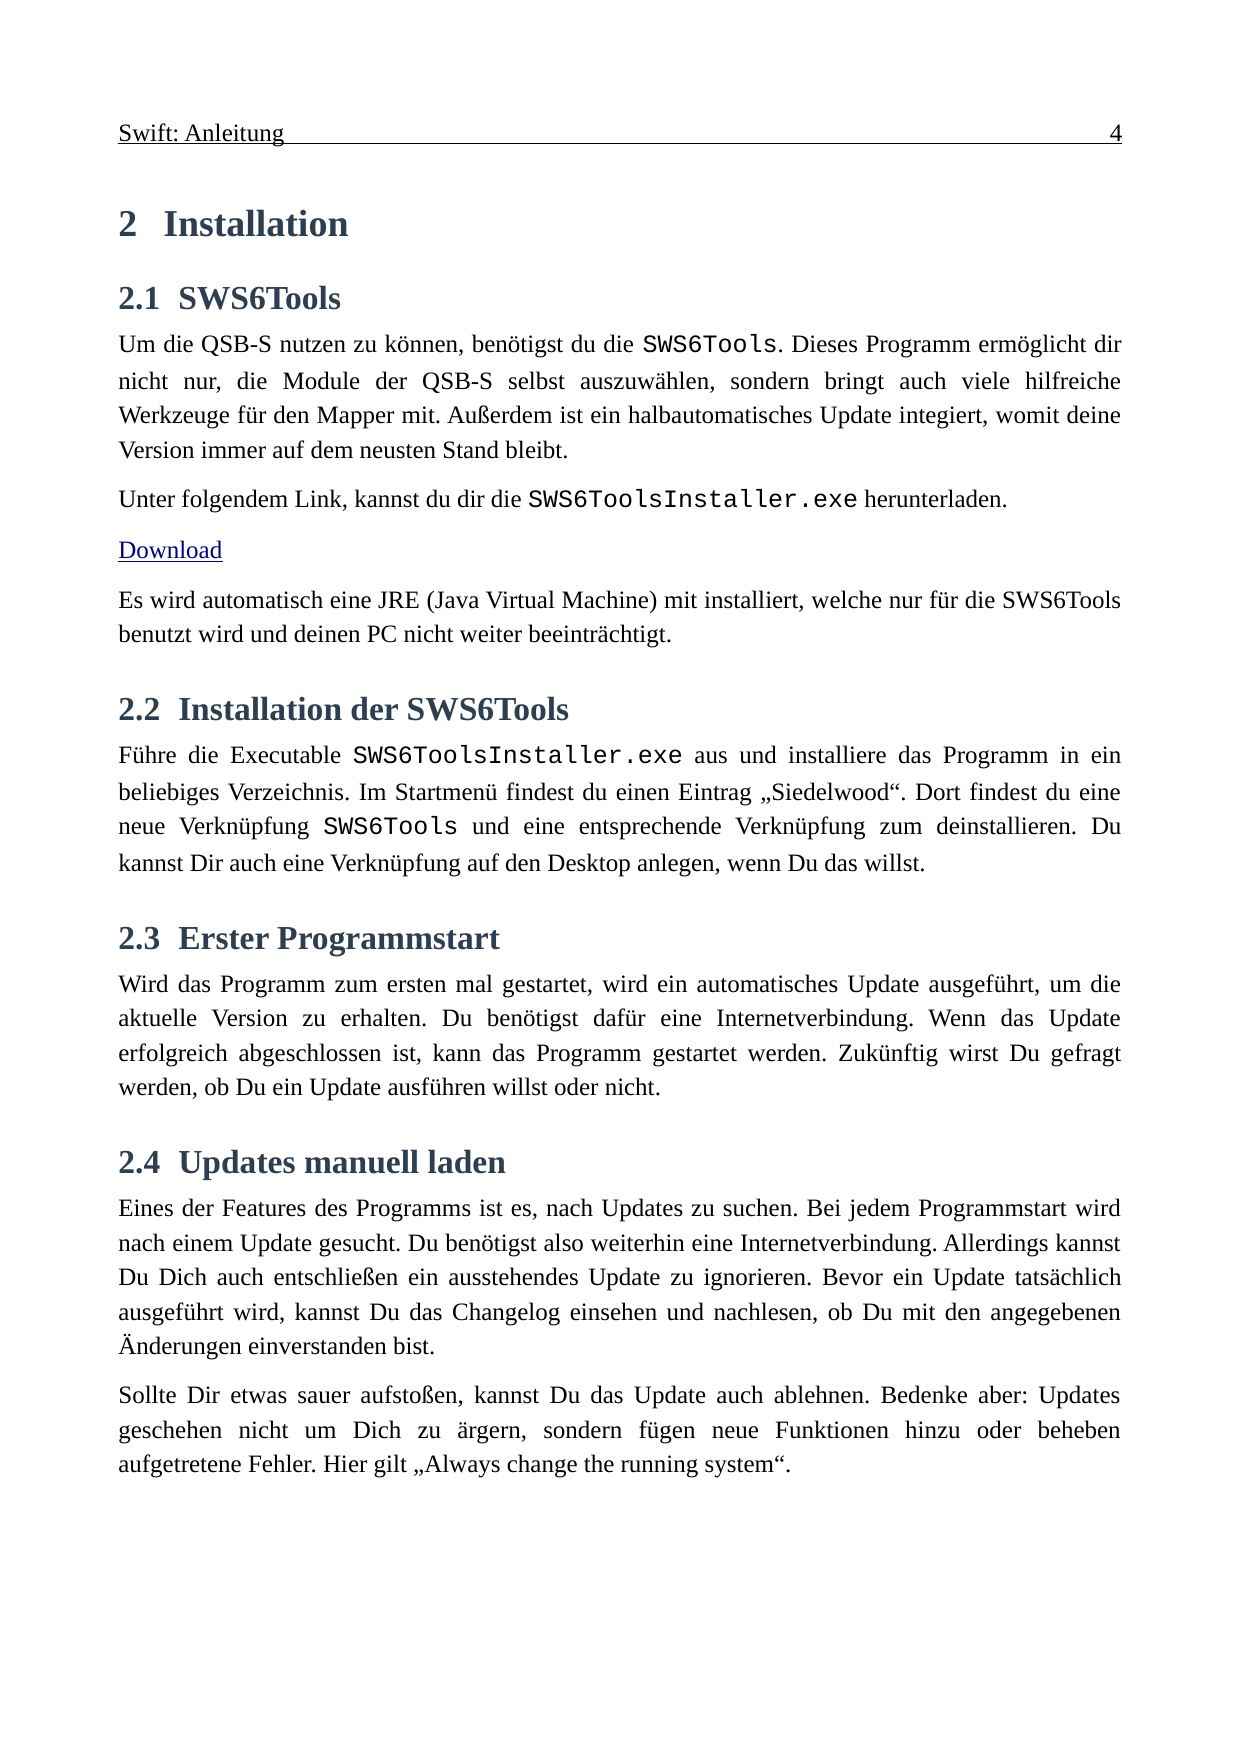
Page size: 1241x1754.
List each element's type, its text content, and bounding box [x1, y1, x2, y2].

text Download [118, 536, 1122, 564]
text Führe die Executable SWS6ToolsInstaller.exe aus und installiere das Programm in ein beliebiges Verzeichnis. Im Startmenü findest du einen Eintrag „Siedelwood“. Dort findest du eine neue Verknüpfung SWS6Tools und eine entsprechende Verknüpfung zum deinstallieren. Du kannst Dir auch eine Verknüpfung auf den Desktop anlegen, wenn Du das willst. [118, 740, 1122, 877]
subtitle SWS6Tools [118, 278, 1122, 317]
text Um die QSB-S nutzen zu können, benötigst du die SWS6Tools. Dieses Programm ermöglicht dir nicht nur, die Module der QSB-S selbst auszuwählen, sondern bringt auch viele hilfreiche Werkzeuge für den Mapper mit. Außerdem ist ein halbautomatisches Update integiert, womit deine Version immer auf dem neusten Stand bleibt. [118, 329, 1122, 464]
text Wird das Programm zum ersten mal gestartet, wird ein automatisches Update ausgeführt, um die aktuelle Version zu erhalten. Du benötigst dafür eine Internetverbindung. Wenn das Update erfolgreich abgeschlossen ist, kann das Programm gestartet werden. Zukünftig wirst Du gefragt werden, ob Du ein Update ausführen willst oder nicht. [118, 969, 1122, 1101]
subtitle Installation der SWS6Tools [118, 689, 1122, 728]
subtitle Installation [118, 201, 1122, 245]
text Unter folgendem Link, kannst du dir die SWS6ToolsInstaller.exe herunterladen. [118, 484, 1122, 515]
subtitle Erster Programmstart [118, 918, 1122, 956]
text Es wird automatisch eine JRE (Java Virtual Machine) mit installiert, welche nur für die SWS6Tools benutzt wird und deinen PC nicht weiter beeinträchtigt. [118, 585, 1122, 648]
text Eines der Features des Programms ist es, nach Updates zu suchen. Bei jedem Programmstart wird nach einem Update gesucht. Du benötigst also weiterhin eine Internetverbindung. Allerdings kannst Du Dich auch entschließen ein ausstehendes Update zu ignorieren. Bevor ein Update tatsächlich ausgeführt wird, kannst Du das Changelog einsehen und nachlesen, ob Du mit den angegebenen Änderungen einverstanden bist. [118, 1193, 1122, 1360]
text Sollte Dir etwas sauer aufstoßen, kannst Du das Update auch ablehnen. Bedenke aber: Updates geschehen nicht um Dich zu ärgern, sondern fügen neue Funktionen hinzu oder beheben aufgetretene Fehler. Hier gilt „Always change the running system“. [118, 1380, 1122, 1478]
subtitle Updates manuell laden [118, 1142, 1122, 1181]
